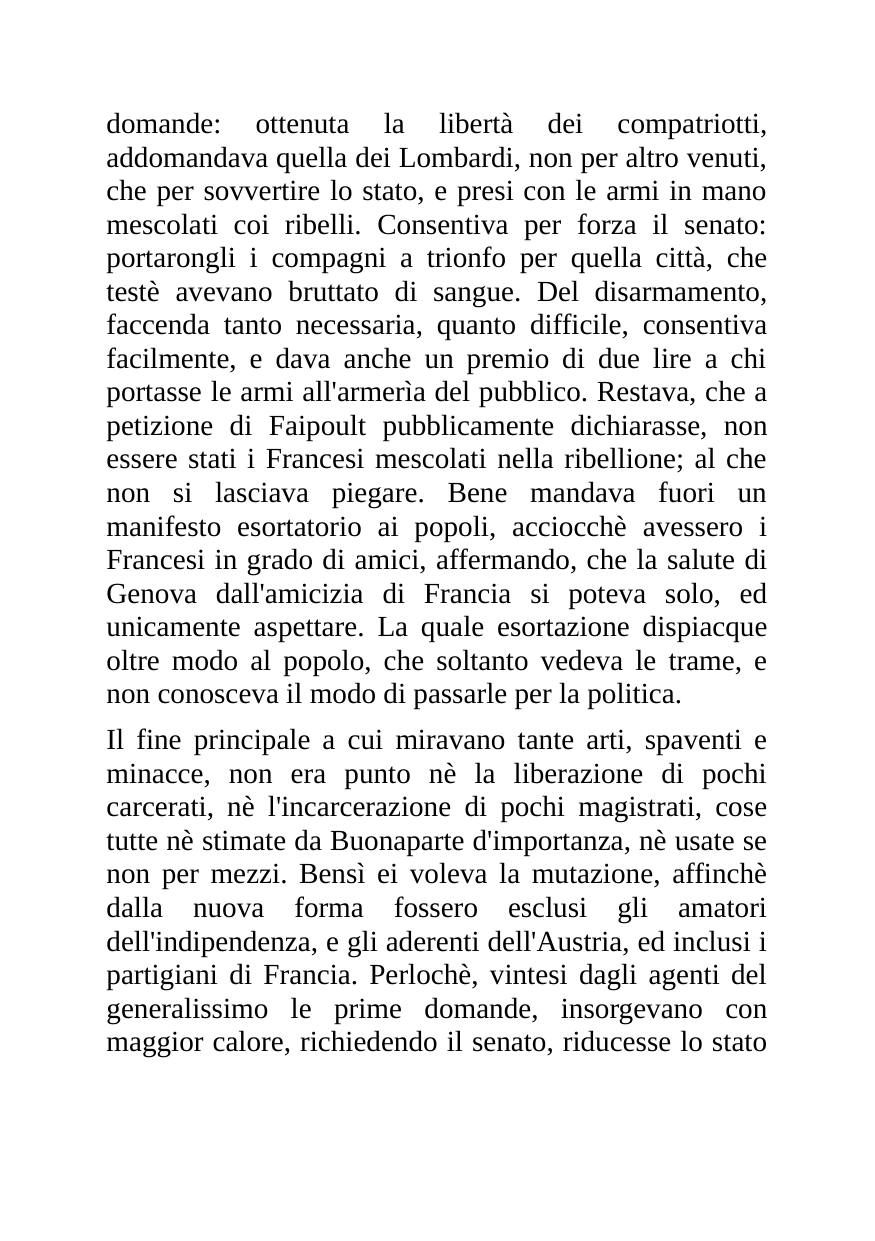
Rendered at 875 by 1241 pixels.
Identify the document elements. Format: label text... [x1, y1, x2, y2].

text Il fine principale a cui miravano tante arti, spaventi e minacce, non era punto nè la liberazione di pochi carcerati, nè l'incarcerazione di pochi magistrati, cose tutte nè stimate da Buonaparte d'importanza, nè usate se non per mezzi. Bensì ei voleva la mutazione, affinchè dalla nuova forma fossero esclusi gli amatori dell'indipendenza, e gli aderenti dell'Austria, ed inclusi i partigiani di Francia. Perlochè, vintesi dagli agenti del generalissimo le prime domande, insorgevano con maggior calore, richiedendo il senato, riducesse lo stato [106, 722, 768, 1058]
text domande: ottenuta la libertà dei compatriotti, addomandava quella dei Lombardi, non per altro venuti, che per sovvertire lo stato, e presi con le armi in mano mescolati coi ribelli. Consentiva per forza il senato: portarongli i compagni a trionfo per quella città, che testè avevano bruttato di sangue. Del disarmamento, faccenda tanto necessaria, quanto difficile, consentiva facilmente, e dava anche un premio di due lire a chi portasse le armi all'armerìa del pubblico. Restava, che a petizione di Faipoult pubblicamente dichiarasse, non essere stati i Francesi mescolati nella ribellione; al che non si lasciava piegare. Bene mandava fuori un manifesto esortatorio ai popoli, acciocchè avessero i Francesi in grado di amici, affermando, che la salute di Genova dall'amicizia di Francia si poteva solo, ed unicamente aspettare. La quale esortazione dispiacque oltre modo al popolo, che soltanto vedeva le trame, e non conosceva il modo di passarle per la politica. [106, 106, 768, 710]
